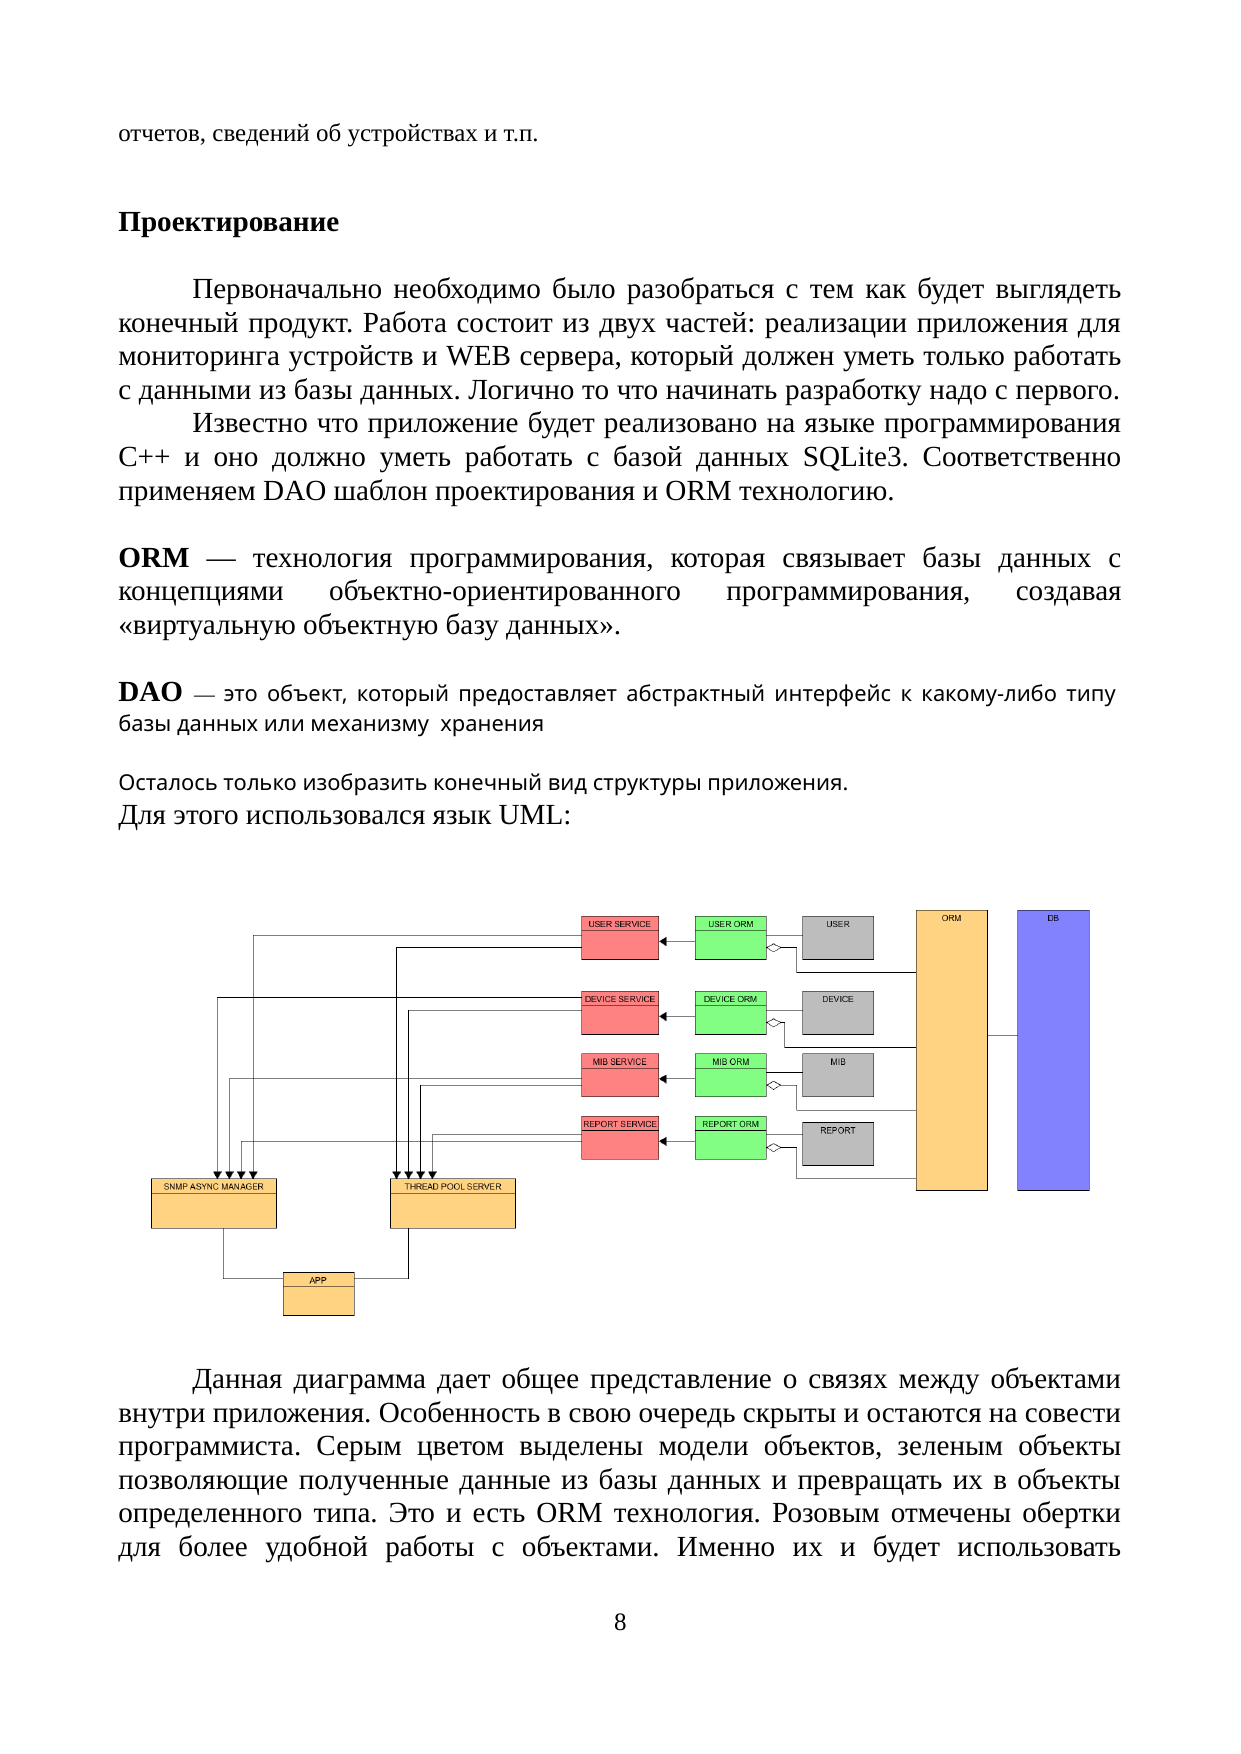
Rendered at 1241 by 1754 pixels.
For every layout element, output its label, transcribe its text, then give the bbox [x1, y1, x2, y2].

picture [139, 897, 1101, 1328]
text Данная диаграмма дает общее представление о связях между объектами внутри приложения. Особенность в свою очередь скрыты и остаются на совести программиста. Серым цветом выделены модели объектов, зеленым объекты позволяющие полученные данные из базы данных и превращать их в объекты определенного типа. Это и есть ORM технология. Розовым отмечены обертки для более удобной работы с объектами. Именно их и будет использовать [118, 1361, 1122, 1563]
text отчетов, сведений об устройствах и т.п. [118, 118, 1122, 147]
text Первоначально необходимо было разобраться с тем как будет выглядеть конечный продукт. Работа состоит из двух частей: реализации приложения для мониторинга устройств и WEB сервера, который должен уметь только работать с данными из базы данных. Логично то что начинать разработку надо с первого. Известно что приложение будет реализовано на языке программирования С++ и оно должно уметь работать с базой данных SQLite3. Соответственно применяем DAO шаблон проектирования и ORM технологию. [118, 271, 1122, 506]
text DAO — это объект, который предоставляет абстрактный интерфейс к какому-либо типу базы данных или механизму хранения [118, 674, 1122, 737]
text Проектирование [118, 204, 1122, 238]
text Осталось только изобразить конечный вид структуры приложения. [118, 767, 1122, 797]
text Для этого использовался язык UML: [118, 797, 1122, 831]
text ORM — технология программирования, которая связывает базы данных с концепциями объектно-ориентированного программирования, создавая «виртуальную объектную базу данных». [118, 540, 1122, 640]
